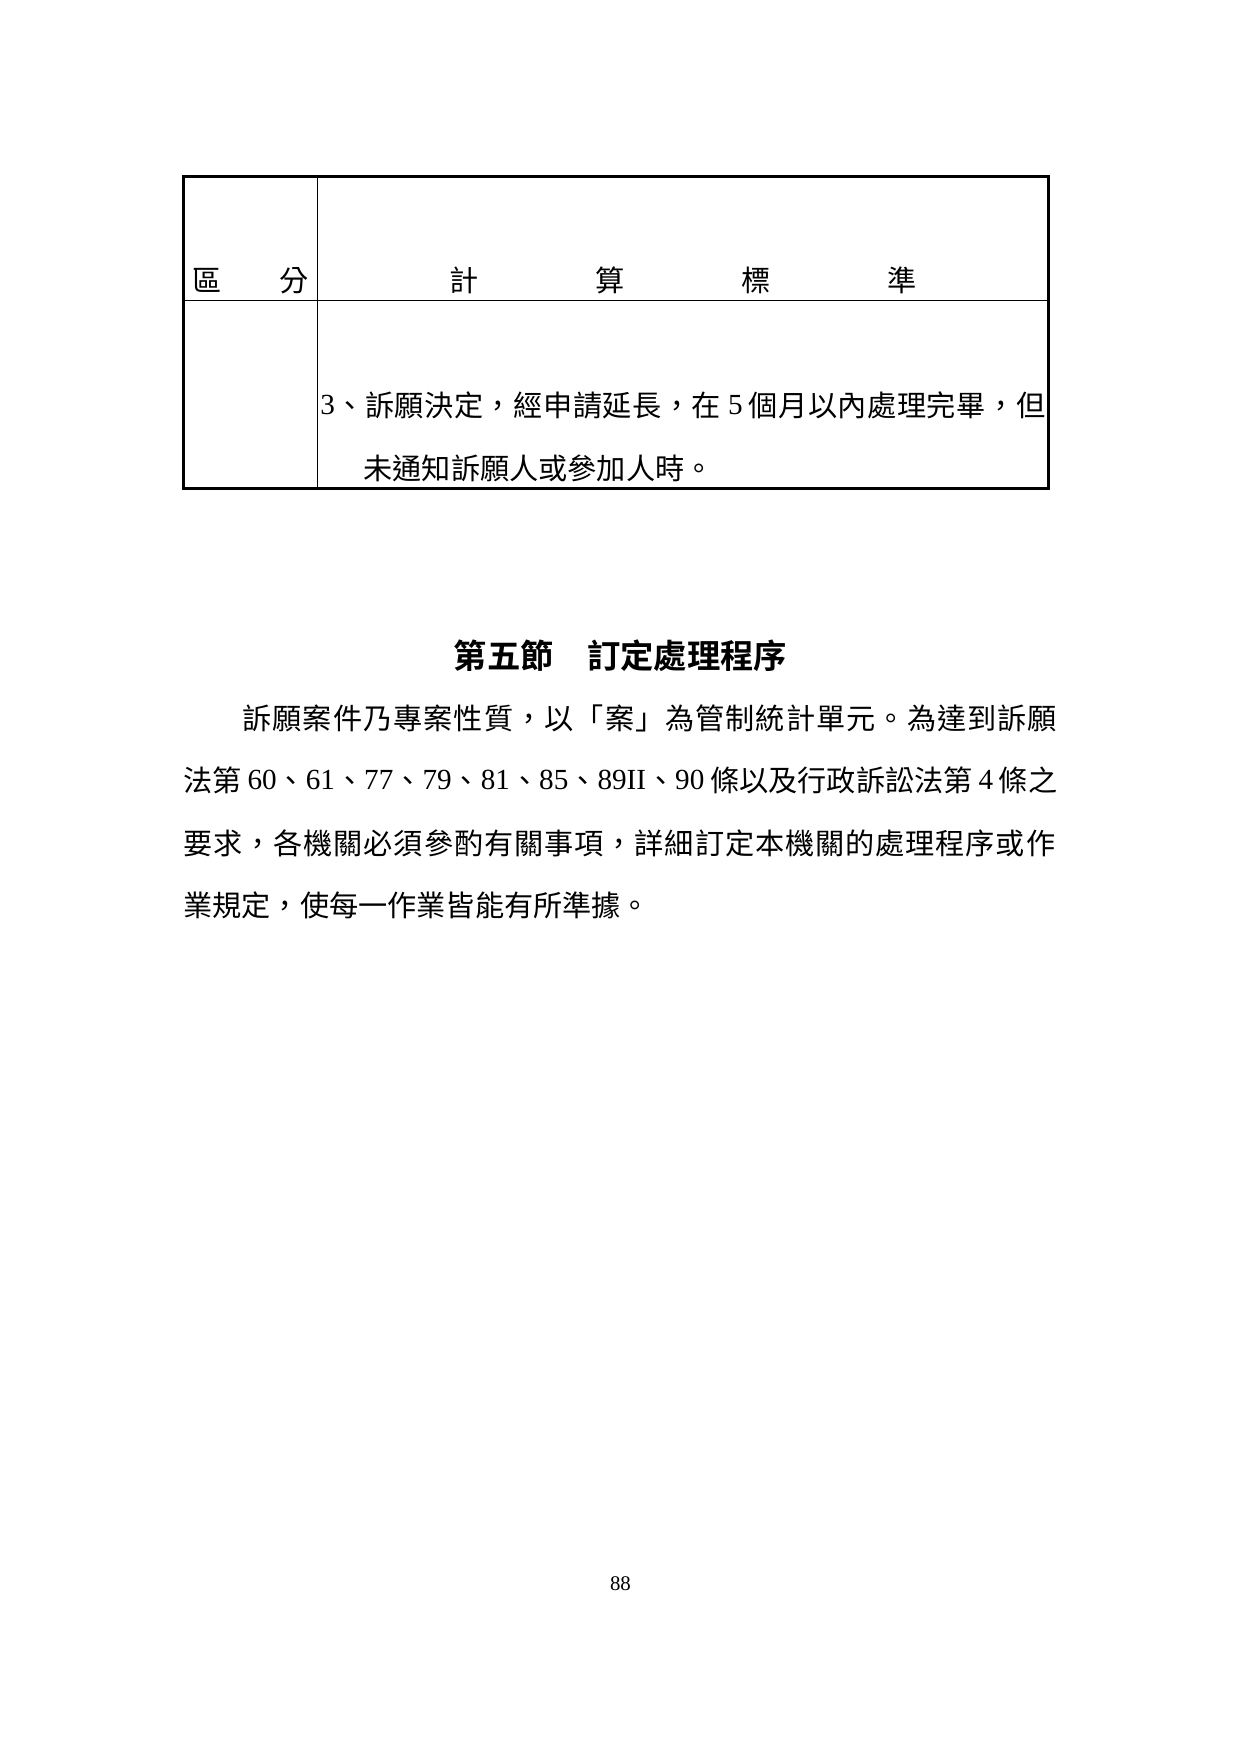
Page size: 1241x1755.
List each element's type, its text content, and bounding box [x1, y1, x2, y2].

text 第五節 訂定處理程序 [183, 612, 1057, 675]
table_header 區 分 [185, 178, 317, 300]
table_header 計 算 標 準 [318, 178, 1047, 300]
text 訴願案件乃專案性質，以「案」為管制統計單元。為達到訴願法第60、61、77、79、81、85、89II、90條以及行政訴訟法第4條之要求，各機關必須參酌有關事項，詳細訂定本機關的處理程序或作業規定，使每一作業皆能有所準據。 [183, 675, 1057, 925]
table_cell [185, 301, 317, 487]
table_cell 3、訴願決定，經申請延長，在5個月以內處理完畢，但未通知訴願人或參加人時。 [318, 301, 1047, 487]
